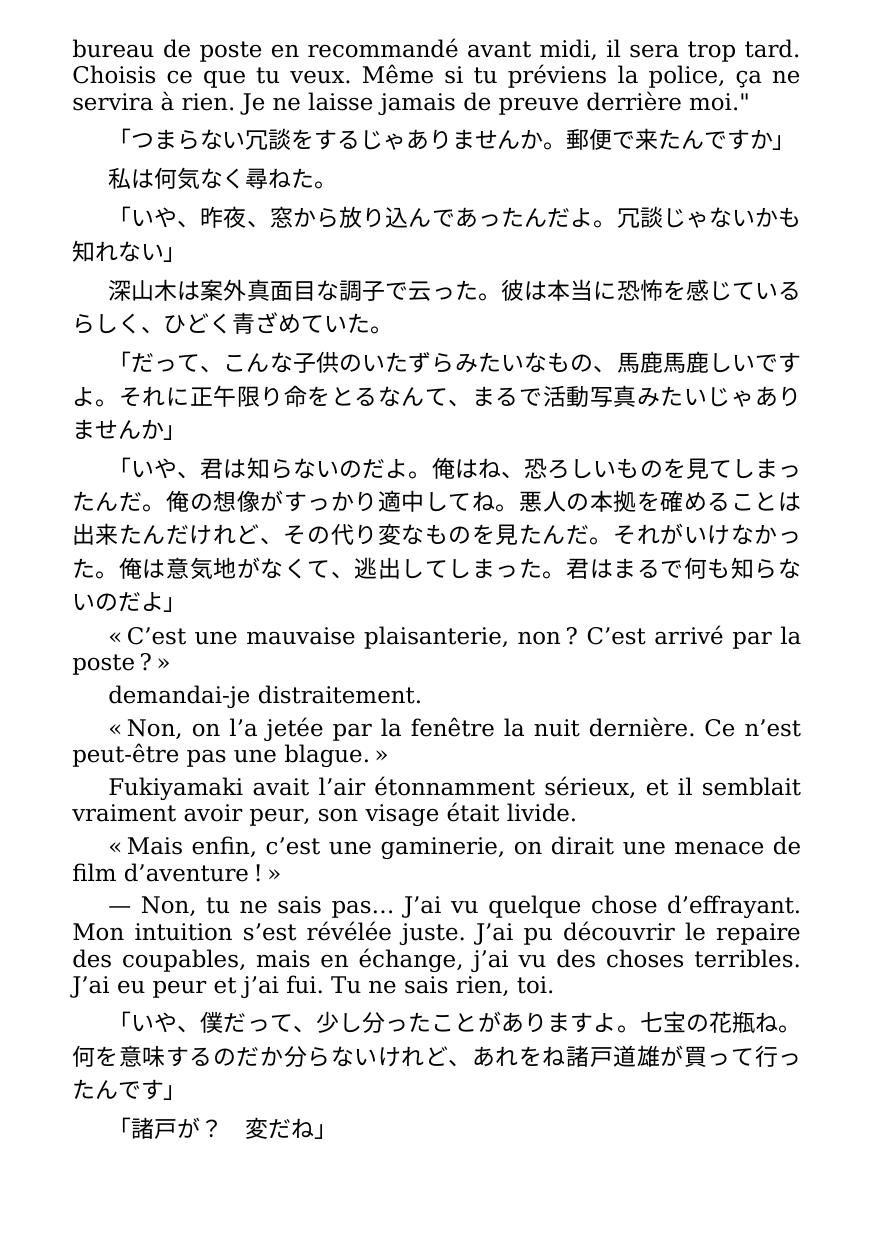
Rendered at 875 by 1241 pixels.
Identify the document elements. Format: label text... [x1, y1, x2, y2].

text « Non, on l’a jetée par la fenêtre la nuit dernière. Ce n’est peut-être pas une blague. » [72, 715, 802, 768]
text demandai-je distraitement. [72, 682, 802, 709]
text 私は何気なく尋ねた。 [72, 161, 802, 194]
text 深山木は案外真面目な調子で云った。彼は本当に恐怖を感じているらしく、ひどく青ざめていた。 [72, 273, 802, 339]
text « C’est une mauvaise plaisanterie, non ? C’est arrivé par la poste ? » [72, 623, 802, 676]
text — Non, tu ne sais pas… J’ai vu quelque chose d’effrayant. Mon intuition s’est révélée juste. J’ai pu découvrir le repaire des coupables, mais en échange, j’ai vu des choses terribles. J’ai eu peur et j’ai fui. Tu ne sais rien, toi. [72, 892, 802, 999]
text 「いや、僕だって、少し分ったことがありますよ。七宝の花瓶ね。何を意味するのだか分らないけれど、あれをね諸戸道雄が買って行ったんです」 [72, 1005, 802, 1105]
text bureau de poste en recommandé avant midi, il sera trop tard. Choisis ce que tu veux. Même si tu préviens la police, ça ne servira à rien. Je ne laisse jamais de preuve derrière moi." [72, 36, 802, 116]
text 「つまらない冗談をするじゃありませんか。郵便で来たんですか」 [72, 122, 802, 155]
text 「だって、こんな子供のいたずらみたいなもの、馬鹿馬鹿しいですよ。それに正午限り命をとるなんて、まるで活動写真みたいじゃありませんか」 [72, 345, 802, 445]
text 「いや、君は知らないのだよ。俺はね、恐ろしいものを見てしまったんだ。俺の想像がすっかり適中してね。悪人の本拠を確めることは出来たんだけれど、その代り変なものを見たんだ。それがいけなかった。俺は意気地がなくて、逃出してしまった。君はまるで何も知らないのだよ」 [72, 451, 802, 617]
text 「いや、昨夜、窓から放り込んであったんだよ。冗談じゃないかも知れない」 [72, 200, 802, 267]
text « Mais enfin, c’est une gaminerie, on dirait une menace de film d’aventure ! » [72, 833, 802, 887]
text Fukiyamaki avait l’air étonnamment sérieux, et il semblait vraiment avoir peur, son visage était livide. [72, 774, 802, 827]
text 「諸戸が？ 変だね」 [72, 1111, 802, 1144]
